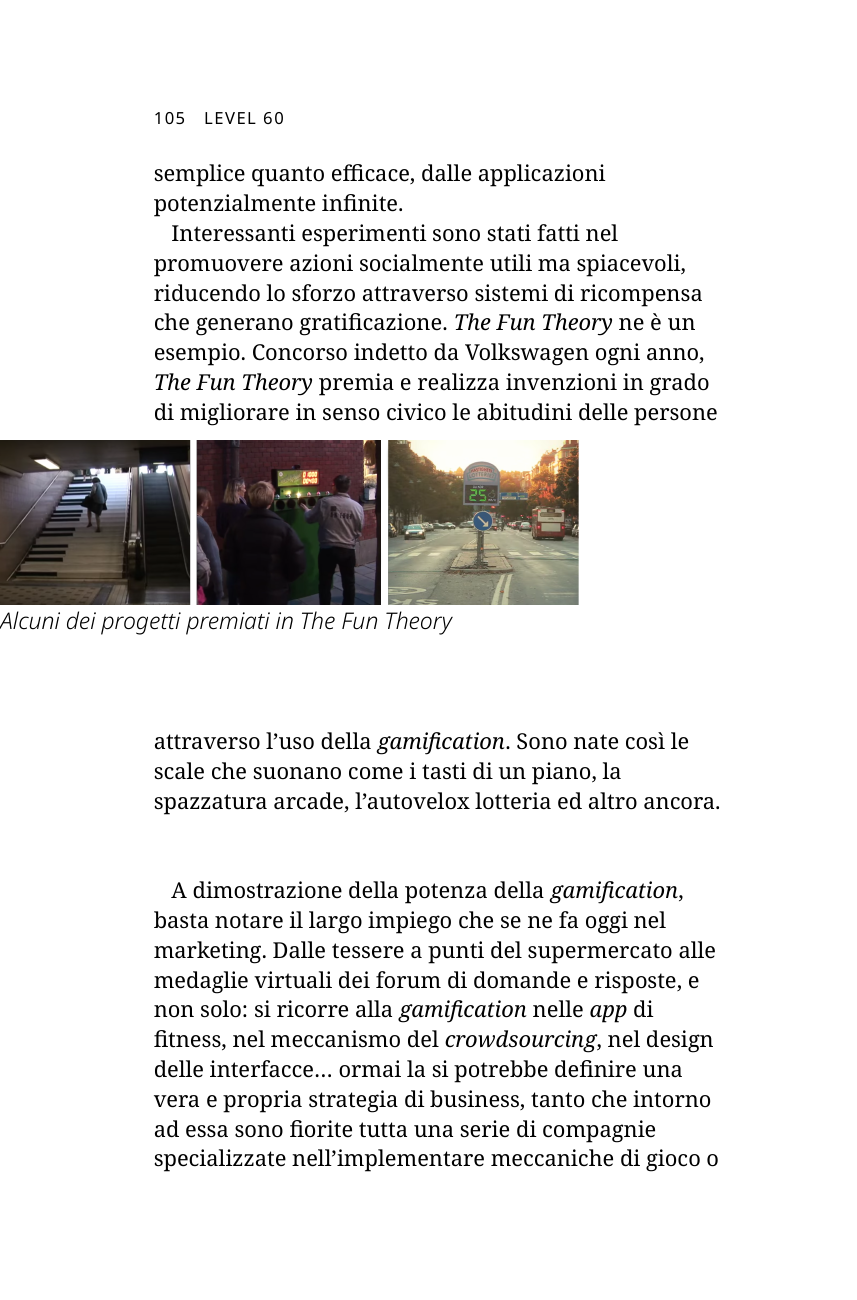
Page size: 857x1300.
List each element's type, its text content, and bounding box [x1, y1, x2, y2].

text Interessanti esperimenti sono stati fatti nel promuovere azioni socialmente utili ma spiacevoli, riducendo lo sforzo attraverso sistemi di ricompensa che generano gratificazione. The Fun Theory ne è un esempio. Concorso indetto da Volkswagen ogni anno, The Fun Theory premia e realizza invenzioni in grado di migliorare in senso civico le abitudini delle persone [0, 218, 856, 440]
picture [0, 440, 579, 605]
text A dimostrazione della potenza della gamification, basta notare il largo impiego che se ne fa oggi nel marketing. Dalle tessere a punti del supermercato alle medaglie virtuali dei forum di domande e risposte, e non solo: si ricorre alla gamification nelle app di fitness, nel meccanismo del crowdsourcing, nel design delle interfacce… ormai la si potrebbe definire una vera e propria strategia di business, tanto che intorno ad essa sono fiorite tutta una serie di compagnie specializzate nell’implementare meccaniche di gioco o [153, 875, 732, 1173]
text semplice quanto efficace, dalle applicazioni potenzialmente infinite. [153, 158, 732, 218]
text attraverso l’uso della gamification. Sono nate così le scale che suonano come i tasti di un piano, la spazzatura arcade, l’autovelox lotteria ed altro ancora. [0, 636, 856, 816]
text Alcuni dei progetti premiati in The Fun Theory [0, 605, 856, 636]
